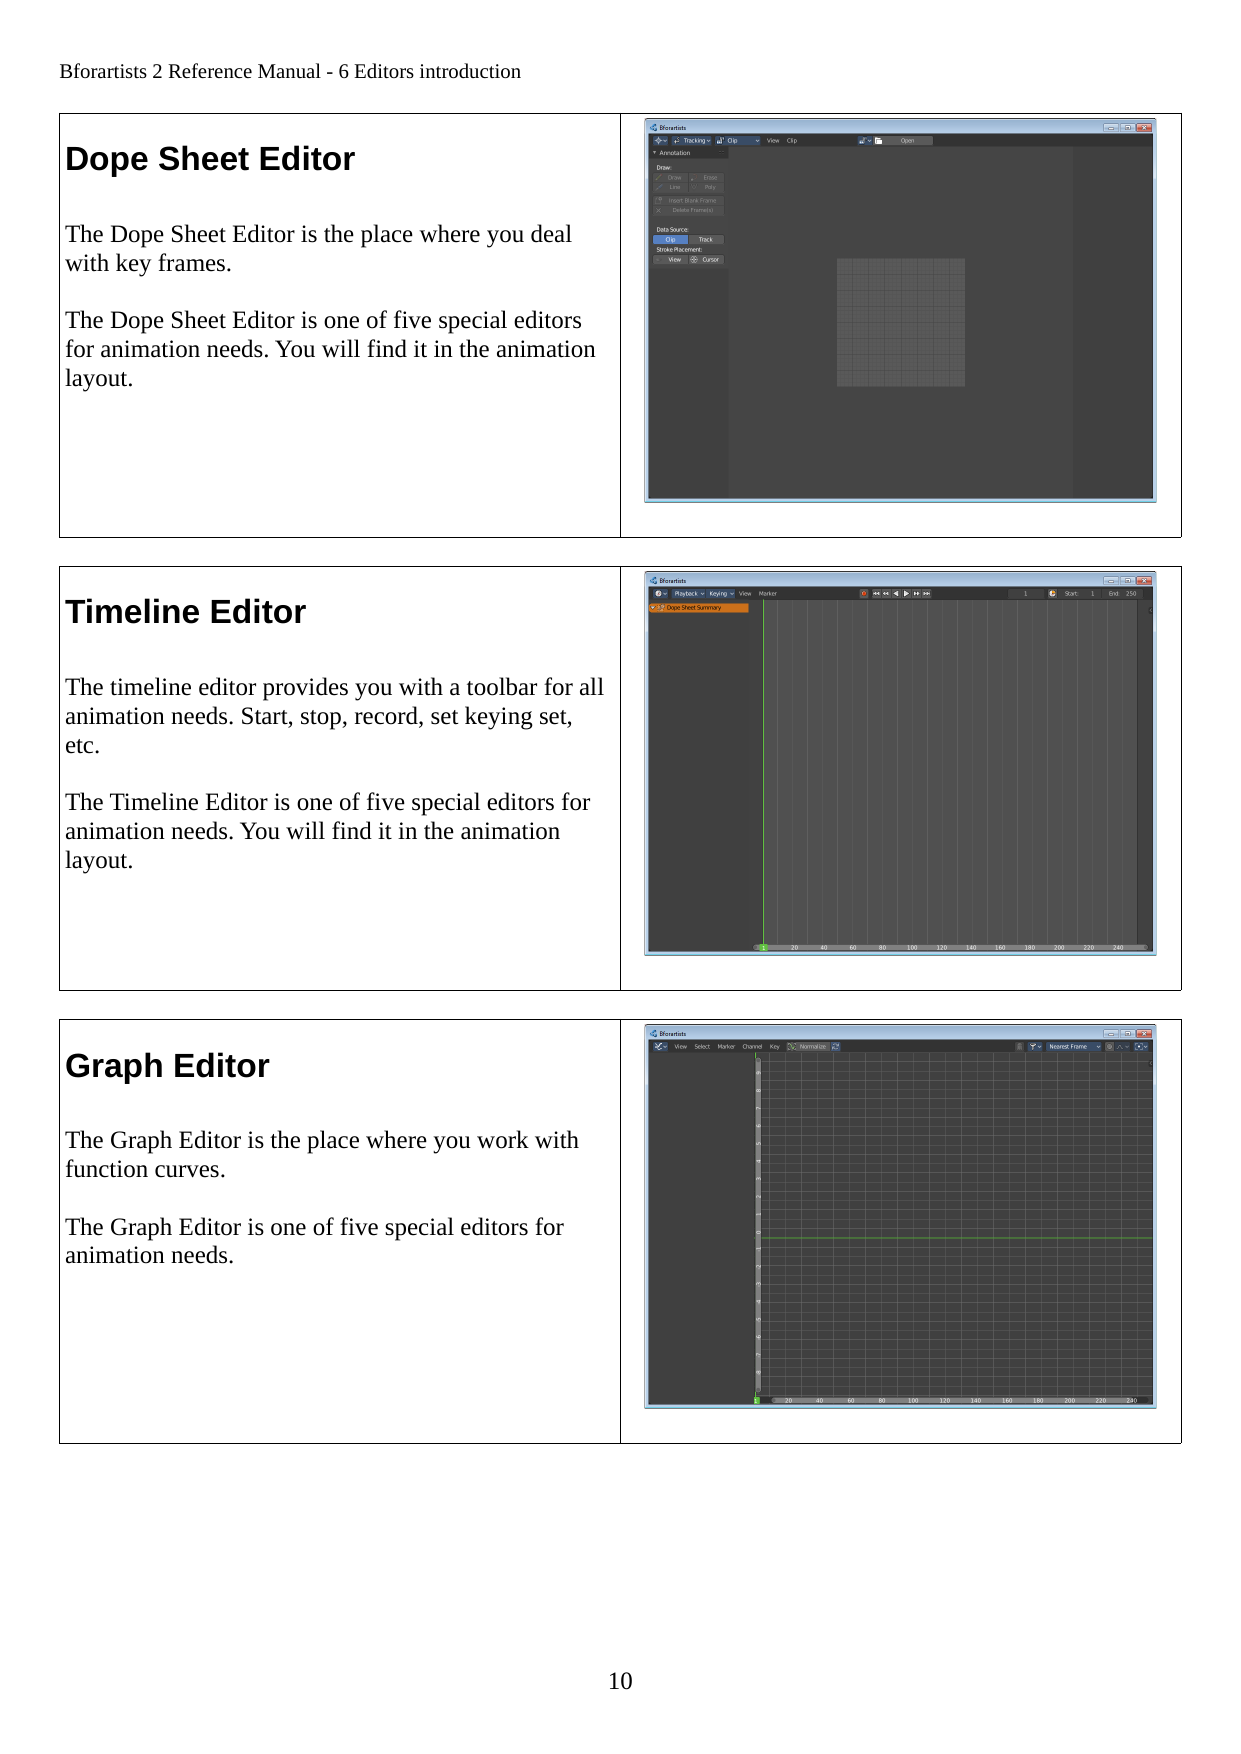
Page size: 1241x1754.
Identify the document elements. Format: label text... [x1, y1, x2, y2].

table_header Dope Sheet Editor The Dope Sheet Editor is the place where you deal with key frames. The Dope Sheet Editor is one of five special editors for animation needs. You will find it in the animation layout. [60, 114, 620, 537]
table_header [621, 114, 1181, 537]
picture [644, 1024, 1157, 1409]
table_header [621, 567, 1181, 990]
picture [644, 118, 1157, 503]
picture [644, 571, 1157, 956]
table_header Timeline Editor The timeline editor provides you with a toolbar for all animation needs. Start, stop, record, set keying set, etc. The Timeline Editor is one of five special editors for animation needs. You will find it in the animation layout. [60, 567, 620, 990]
table_header Graph Editor The Graph Editor is the place where you work with function curves. The Graph Editor is one of five special editors for animation needs. [60, 1020, 620, 1443]
table_header [621, 1020, 1181, 1443]
